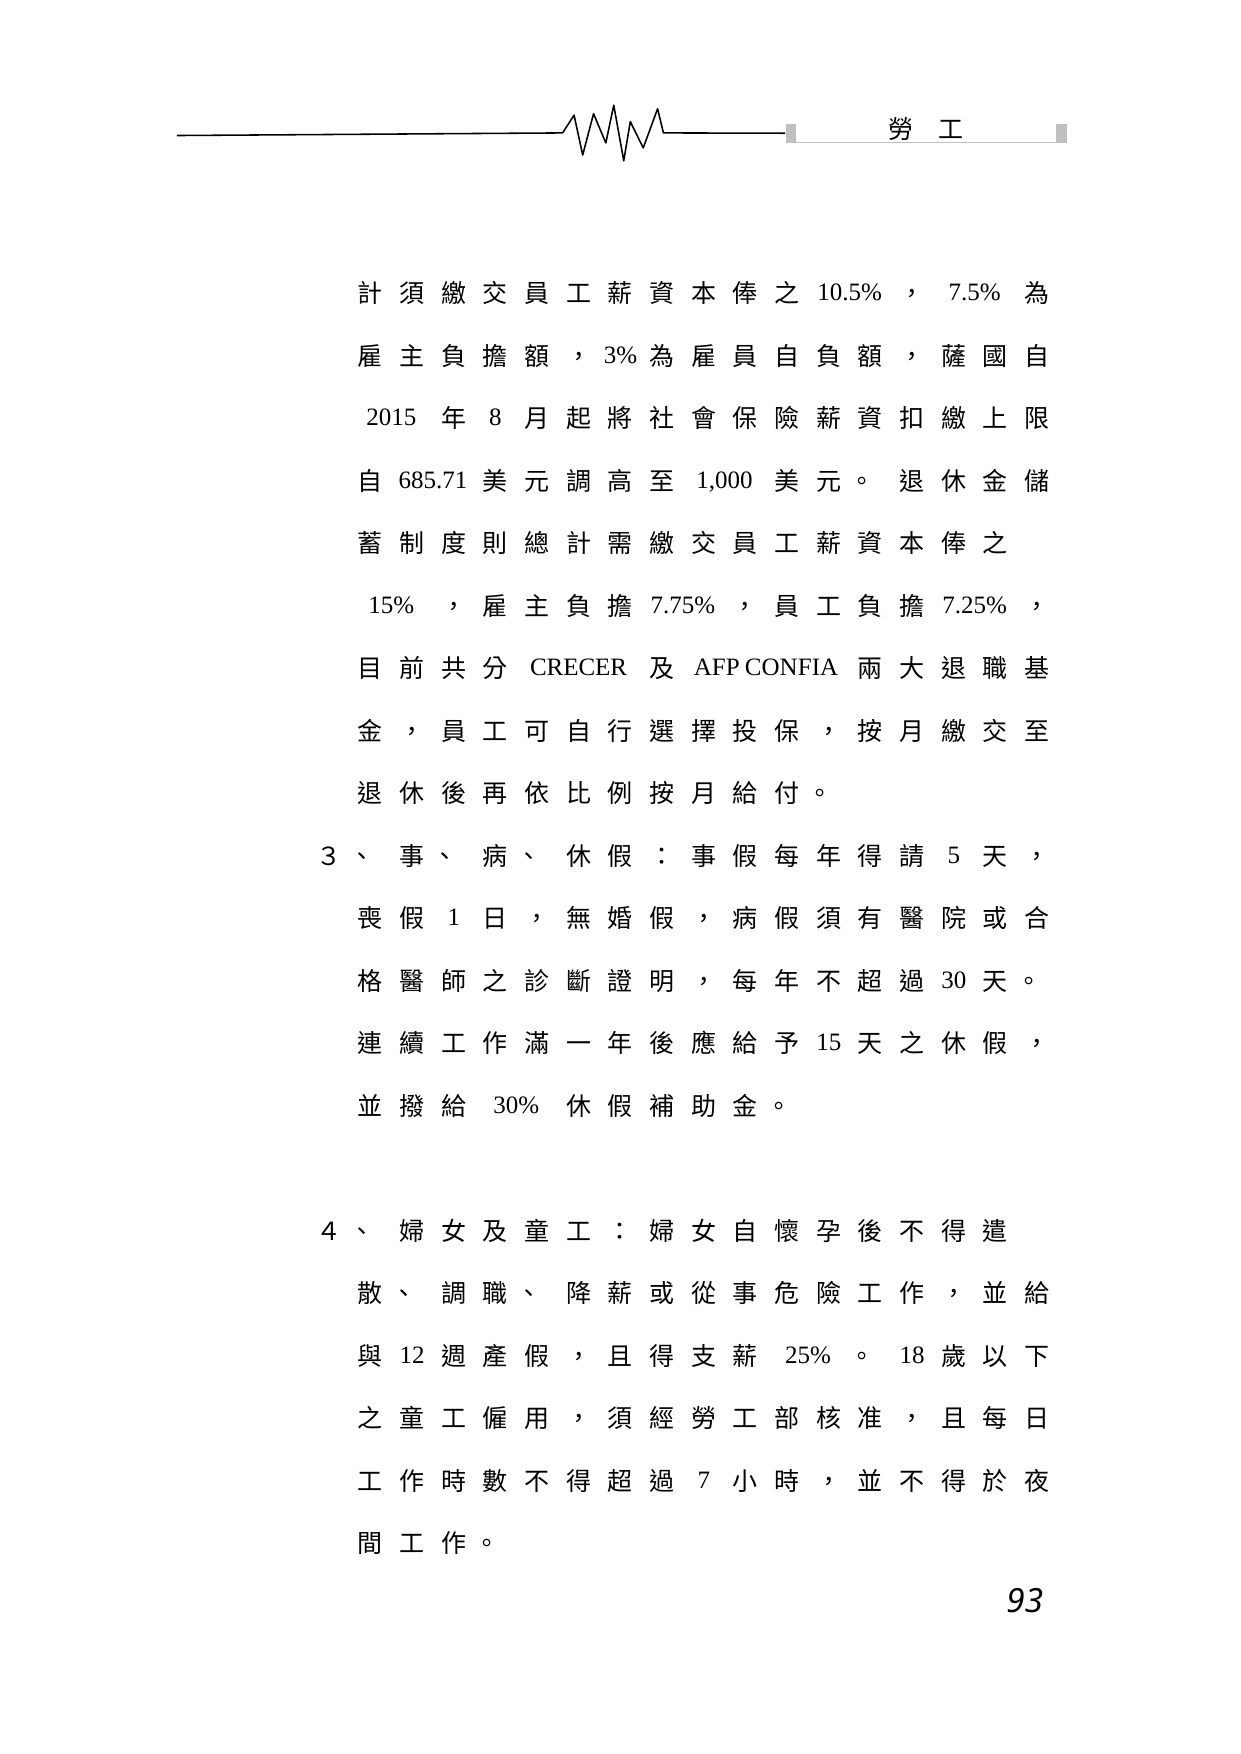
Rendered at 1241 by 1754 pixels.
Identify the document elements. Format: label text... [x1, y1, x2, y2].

text ３、事、病、休假：事假每年得請5天，喪假1日，無婚假，病假須有醫院或合格醫師之診斷證明，每年不超過30天。連續工作滿一年後應給予15天之休假，並撥給30%休假補助金。 [281, 813, 1058, 1125]
text 計須繳交員工薪資本俸之10.5%，7.5%為雇主負擔額，3%為雇員自負額，薩國自2015年8月起將社會保險薪資扣繳上限自685.71美元調高至1,000美元。退休金儲蓄制度則總計需繳交員工薪資本俸之15%，雇主負擔7.75%，員工負擔7.25%，目前共分CRECER及AFP CONFIA兩大退職基金，員工可自行選擇投保，按月繳交至退休後再依比例按月給付。 [281, 250, 1058, 813]
text ４、婦女及童工：婦女自懷孕後不得遣散、調職、降薪或從事危險工作，並給與12週產假，且得支薪25%。18歲以下之童工僱用，須經勞工部核准，且每日工作時數不得超過7小時，並不得於夜間工作。 [281, 1188, 1058, 1563]
